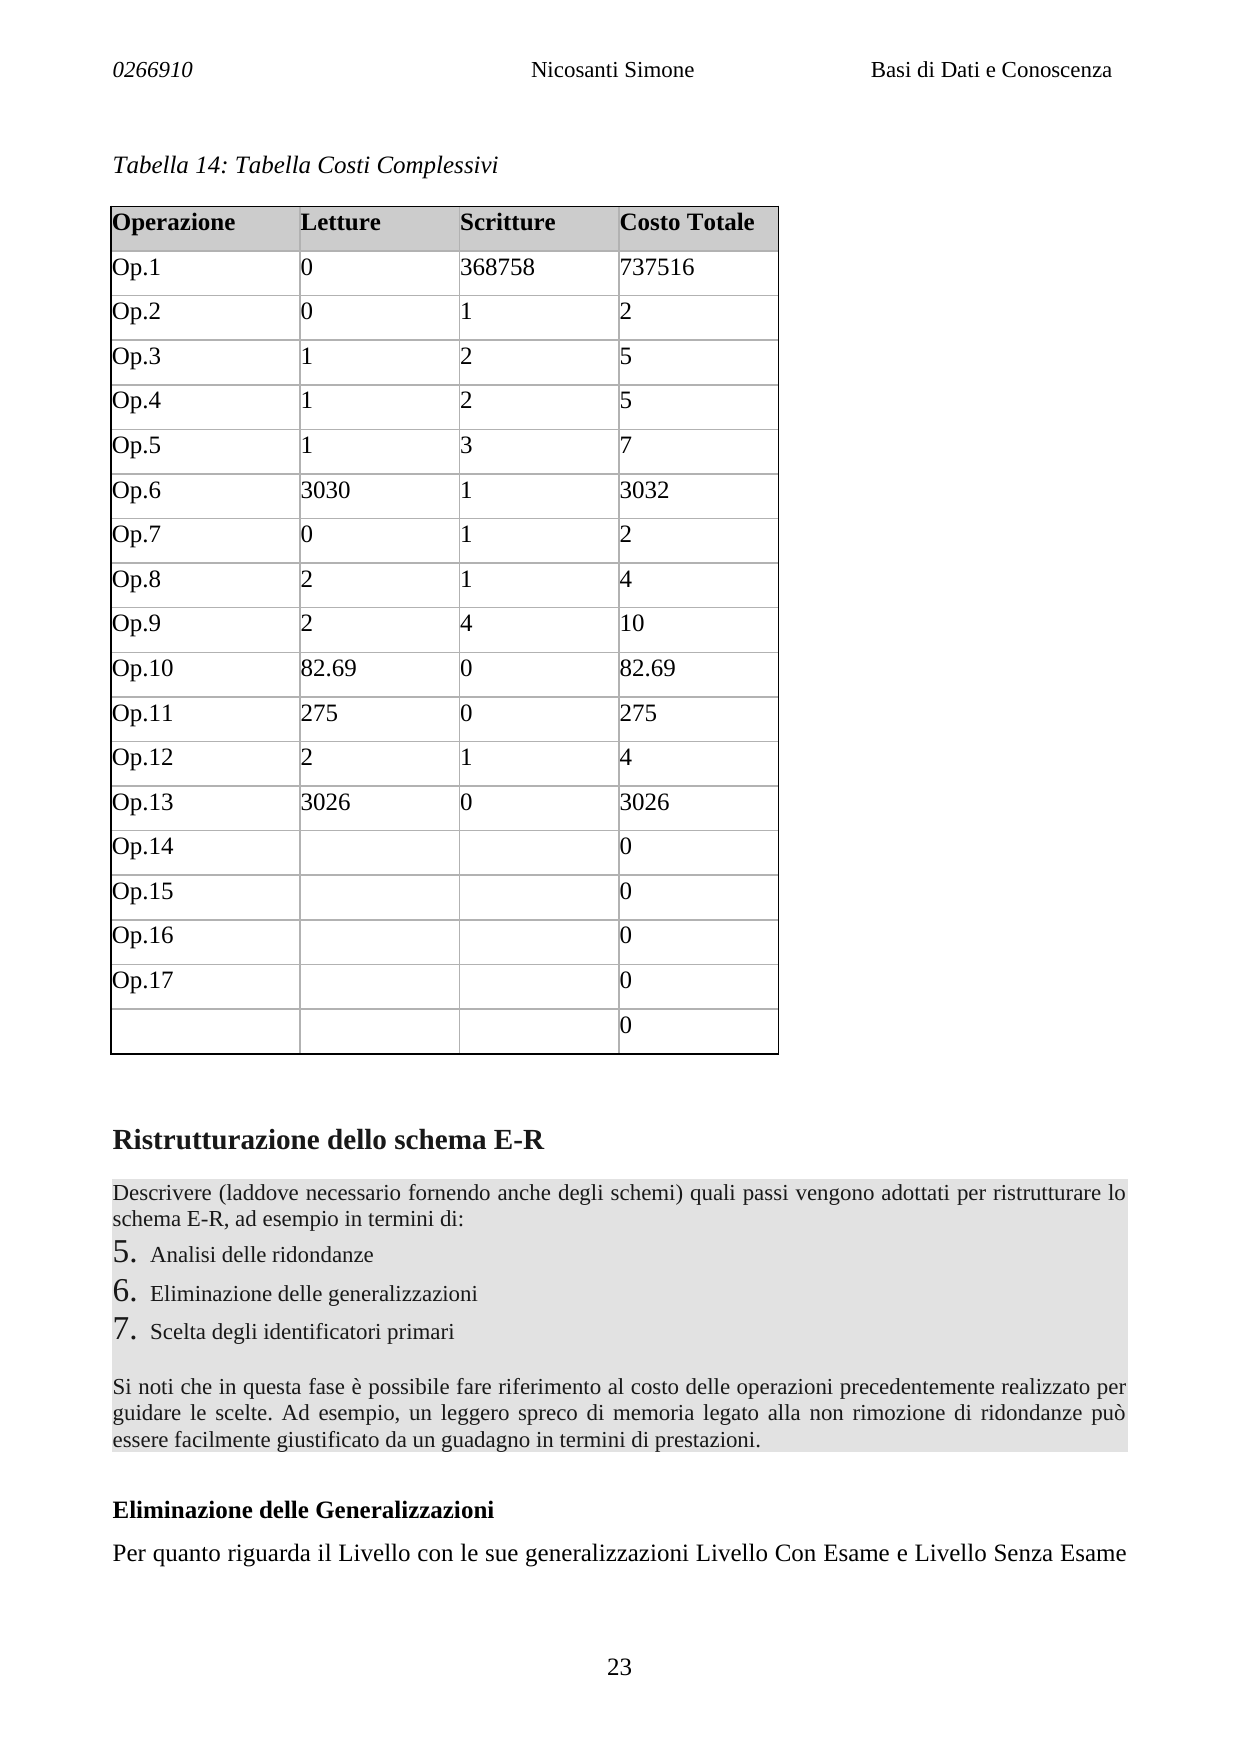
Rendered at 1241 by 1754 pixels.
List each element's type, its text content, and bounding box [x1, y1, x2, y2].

table_cell Op.12 [112, 742, 299, 785]
table_cell 1 [301, 341, 459, 384]
table_cell Op.3 [112, 341, 299, 384]
table_cell [301, 921, 459, 963]
text Si noti che in questa fase è possibile fare riferimento al costo delle operazioni precedentemente realizzato per guidare le scelte. Ad esempio, un leggero spreco di memoria legato alla non rimozione di ridondanze può essere facilmente giustificato da un guadagno in termini di prestazioni. [112, 1373, 1128, 1452]
table_cell 1 [460, 475, 618, 518]
table_cell 2 [301, 608, 459, 651]
table_cell 4 [620, 564, 778, 607]
table_cell 0 [620, 831, 778, 874]
table_cell Op.16 [112, 921, 299, 963]
table_cell [460, 876, 618, 919]
table_cell [301, 831, 459, 874]
table_cell 1 [301, 430, 459, 473]
table_cell 0 [460, 653, 618, 696]
list Scelta degli identificatori primari [112, 1308, 1128, 1347]
table_cell 1 [301, 386, 459, 428]
table_cell Op.6 [112, 475, 299, 518]
table_cell Op.1 [112, 252, 299, 295]
table_cell Op.17 [112, 965, 299, 1008]
text Tabella 14: Tabella Costi Complessivi [112, 150, 1128, 179]
table_cell [460, 965, 618, 1008]
table_cell 0 [301, 252, 459, 295]
table_cell 0 [460, 787, 618, 830]
table_cell 1 [460, 564, 618, 607]
table_cell 2 [620, 519, 778, 562]
table_cell 5 [620, 341, 778, 384]
table_header Letture [301, 207, 459, 250]
table_cell 2 [460, 341, 618, 384]
table_cell 0 [301, 519, 459, 562]
table_cell Op.8 [112, 564, 299, 607]
table_cell 3032 [620, 475, 778, 518]
table_cell 2 [301, 742, 459, 785]
table_cell [301, 876, 459, 919]
table_cell 737516 [620, 252, 778, 295]
table_cell 368758 [460, 252, 618, 295]
table_cell Op.2 [112, 296, 299, 339]
table_cell 2 [460, 386, 618, 428]
table_cell 4 [460, 608, 618, 651]
table_cell Op.7 [112, 519, 299, 562]
table_cell Op.10 [112, 653, 299, 696]
text Per quanto riguarda il Livello con le sue generalizzazioni Livello Con Esame e Livello Senza Esame [112, 1538, 1128, 1567]
table_cell 0 [620, 965, 778, 1008]
table_cell 275 [301, 698, 459, 741]
table_cell [112, 1010, 299, 1053]
table_cell [301, 965, 459, 1008]
table_header Operazione [112, 207, 299, 250]
table_cell 0 [620, 921, 778, 963]
table_cell [460, 1010, 618, 1053]
table_cell Op.5 [112, 430, 299, 473]
text Eliminazione delle Generalizzazioni [112, 1495, 1128, 1524]
table_cell 7 [620, 430, 778, 473]
table_cell 2 [620, 296, 778, 339]
table_cell 3030 [301, 475, 459, 518]
table_cell [301, 1010, 459, 1053]
list Eliminazione delle generalizzazioni [112, 1270, 1128, 1308]
table_cell 2 [301, 564, 459, 607]
table_cell 5 [620, 386, 778, 428]
table_cell 3 [460, 430, 618, 473]
table_cell Op.13 [112, 787, 299, 830]
table_cell Op.15 [112, 876, 299, 919]
table_cell 0 [460, 698, 618, 741]
table_cell Op.11 [112, 698, 299, 741]
table_cell 1 [460, 519, 618, 562]
table_cell Op.9 [112, 608, 299, 651]
table_cell 4 [620, 742, 778, 785]
table_cell [460, 831, 618, 874]
table_cell 0 [301, 296, 459, 339]
table_cell 3026 [301, 787, 459, 830]
table_cell 1 [460, 742, 618, 785]
table_cell 3026 [620, 787, 778, 830]
table_header Scritture [460, 207, 618, 250]
table_cell 0 [620, 876, 778, 919]
text Descrivere (laddove necessario fornendo anche degli schemi) quali passi vengono adottati per ristrutturare lo schema E-R, ad esempio in termini di: [112, 1179, 1128, 1232]
table_cell 10 [620, 608, 778, 651]
subtitle Ristrutturazione dello schema E-R [112, 1122, 1128, 1156]
table_cell 82,69 [620, 653, 778, 696]
table_cell [460, 921, 618, 963]
table_cell 1 [460, 296, 618, 339]
table_cell 0 [620, 1010, 778, 1053]
table_header Costo Totale [620, 207, 778, 250]
table_cell Op.14 [112, 831, 299, 874]
table_cell 275 [620, 698, 778, 741]
table_cell 82,69 [301, 653, 459, 696]
list Analisi delle ridondanze [112, 1232, 1128, 1270]
table_cell Op.4 [112, 386, 299, 428]
